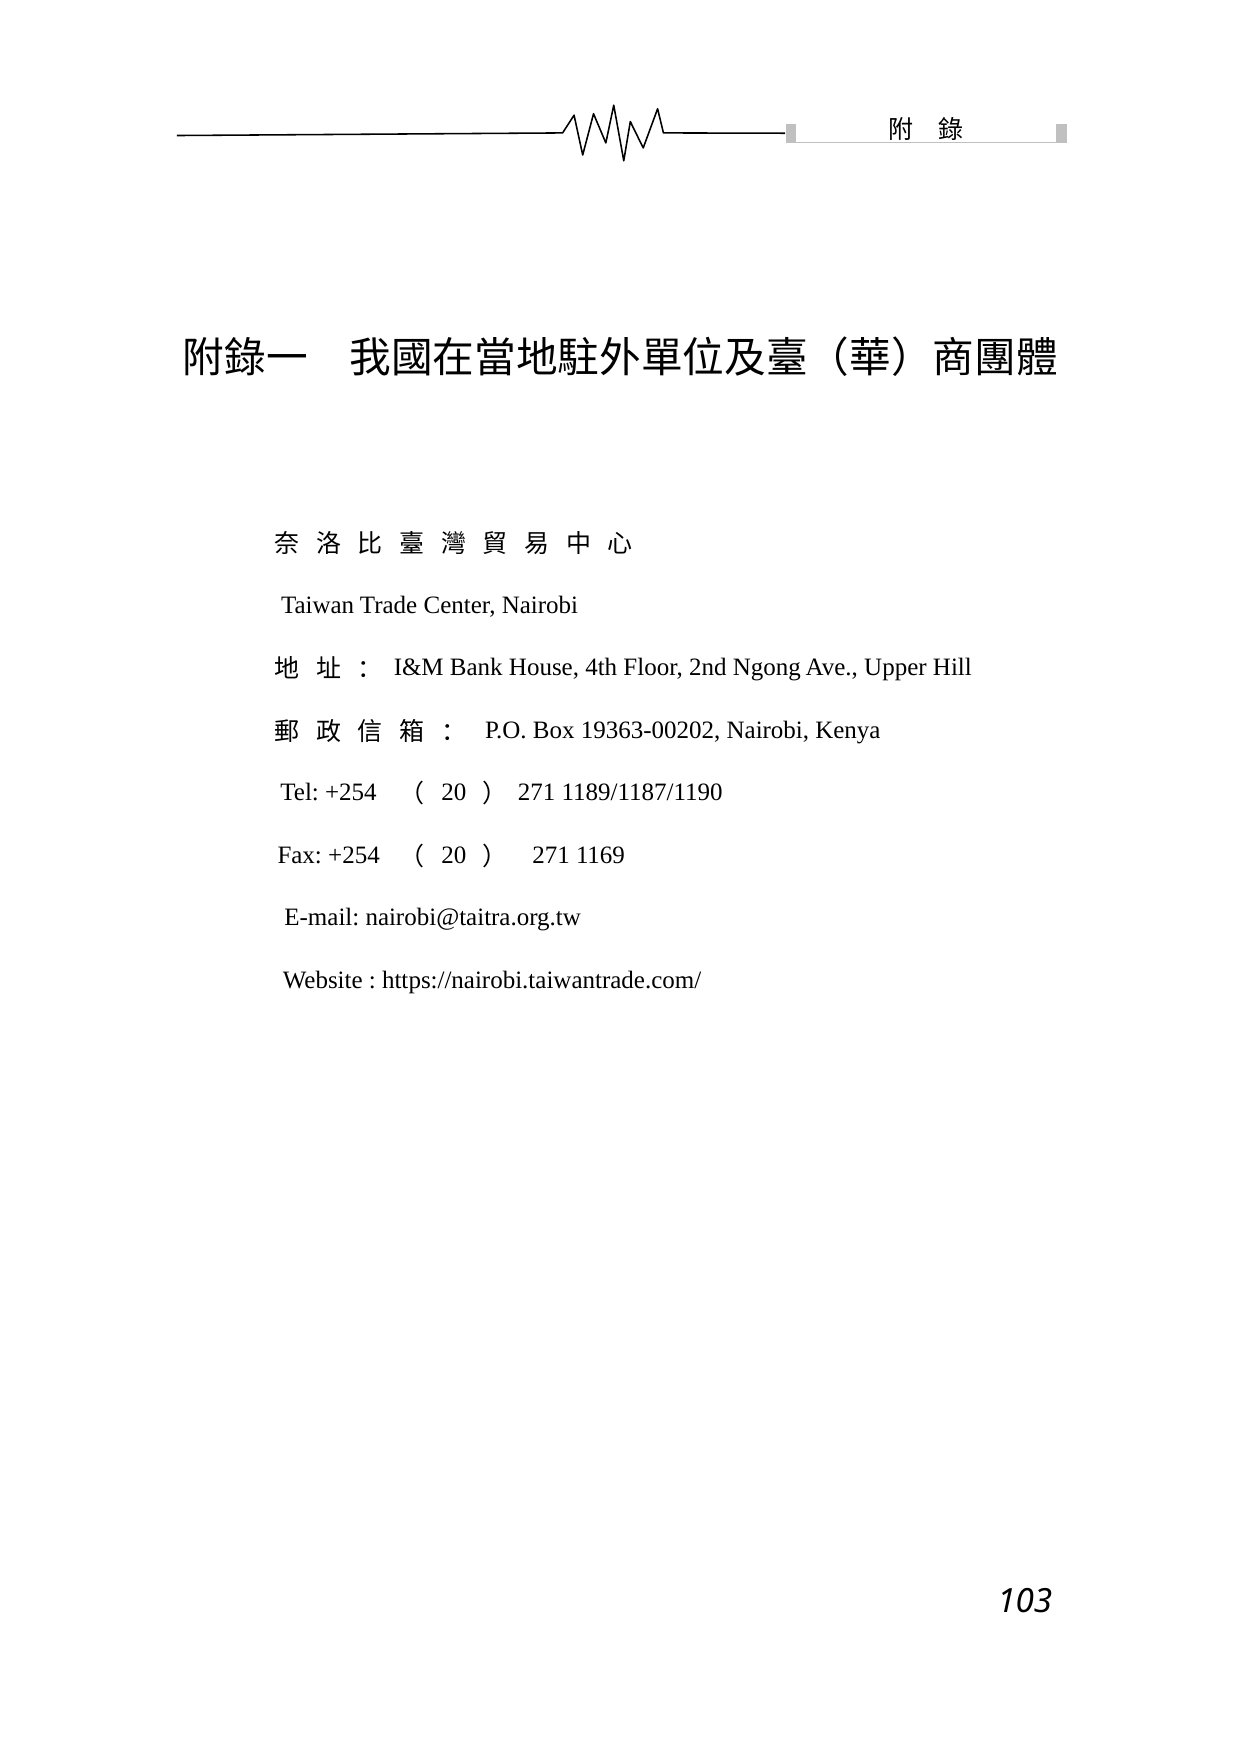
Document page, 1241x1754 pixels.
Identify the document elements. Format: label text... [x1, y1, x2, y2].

text Tel: +254（20）271 1189/1187/1190 [183, 750, 1058, 813]
text 附錄一 我國在當地駐外單位及臺（華）商團體 [183, 313, 1058, 375]
text Taiwan Trade Center, Nairobi [183, 563, 1058, 625]
text 郵政信箱：P.O. Box 19363-00202, Nairobi, Kenya [183, 688, 1058, 750]
text Website : https://nairobi.taiwantrade.com/ [183, 938, 1058, 1000]
text E-mail: nairobi@taitra.org.tw [183, 875, 1058, 938]
text 地址：I&M Bank House, 4th Floor, 2nd Ngong Ave., Upper Hill [183, 625, 1058, 688]
text Fax: +254（20）271 1169 [183, 813, 1058, 875]
text 奈洛比臺灣貿易中心 [183, 500, 1058, 563]
